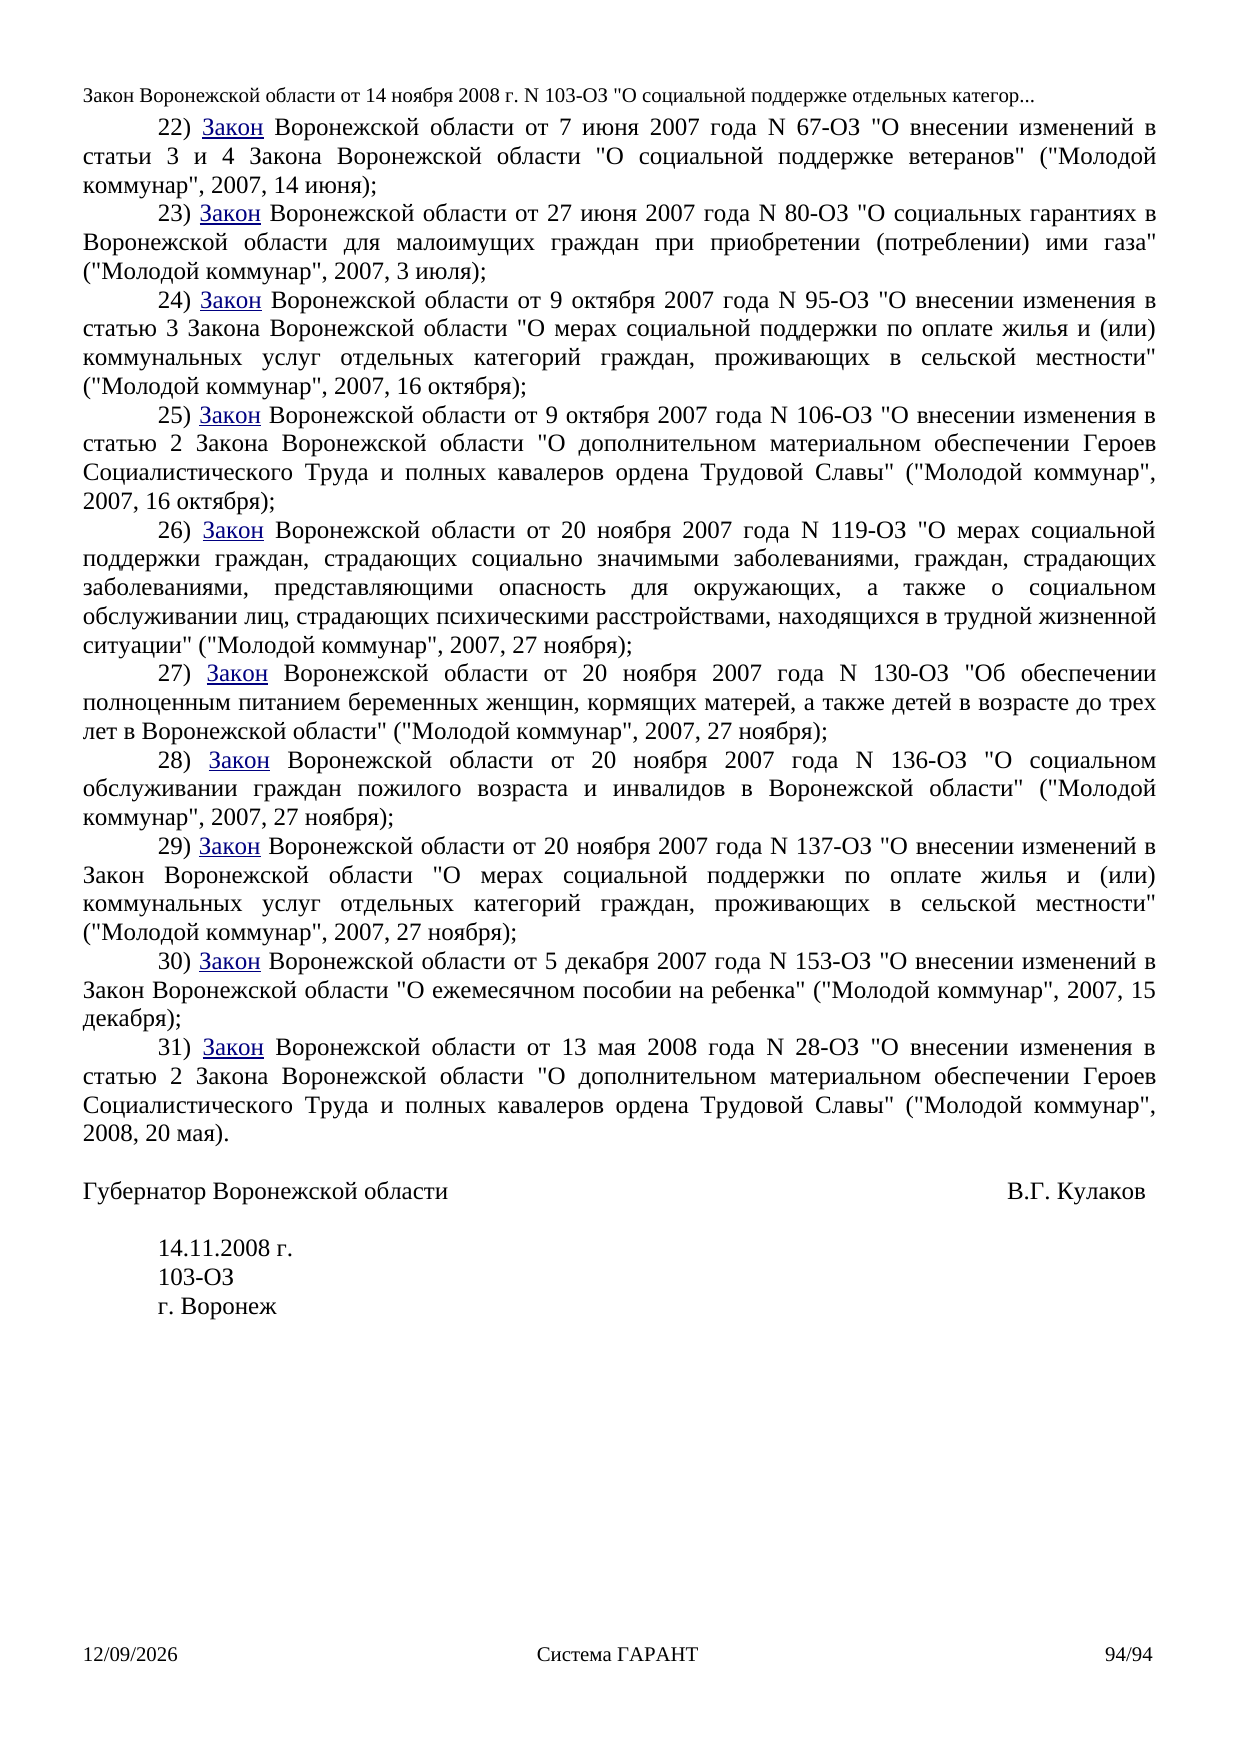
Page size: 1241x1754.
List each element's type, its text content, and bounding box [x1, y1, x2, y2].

text 27) Закон Воронежской области от 20 ноября 2007 года N 130-ОЗ "Об обеспечении полноценным питанием беременных женщин, кормящих матерей, а также детей в возрасте до трех лет в Воронежской области" ("Молодой коммунар", 2007, 27 ноября); [83, 658, 1157, 745]
text 23) Закон Воронежской области от 27 июня 2007 года N 80-ОЗ "О социальных гарантиях в Воронежской области для малоимущих граждан при приобретении (потреблении) ими газа" ("Молодой коммунар", 2007, 3 июля); [83, 198, 1157, 285]
text 28) Закон Воронежской области от 20 ноября 2007 года N 136-ОЗ "О социальном обслуживании граждан пожилого возраста и инвалидов в Воронежской области" ("Молодой коммунар", 2007, 27 ноября); [83, 745, 1157, 831]
text 30) Закон Воронежской области от 5 декабря 2007 года N 153-ОЗ "О внесении изменений в Закон Воронежской области "О ежемесячном пособии на ребенка" ("Молодой коммунар", 2007, 15 декабря); [83, 946, 1157, 1032]
text 14.11.2008 г. [83, 1233, 1157, 1262]
table_header Губернатор Воронежской области [83, 1176, 791, 1205]
text 31) Закон Воронежской области от 13 мая 2008 года N 28-ОЗ "О внесении изменения в статью 2 Закона Воронежской области "О дополнительном материальном обеспечении Героев Социалистического Труда и полных кавалеров ордена Трудовой Славы" ("Молодой коммунар", 2008, 20 мая). [83, 1032, 1157, 1147]
text 22) Закон Воронежской области от 7 июня 2007 года N 67-ОЗ "О внесении изменений в статьи 3 и 4 Закона Воронежской области "О социальной поддержке ветеранов" ("Молодой коммунар", 2007, 14 июня); [83, 112, 1157, 198]
table_header В.Г. Кулаков [791, 1176, 1146, 1205]
text 103-ОЗ [83, 1262, 1157, 1291]
text 24) Закон Воронежской области от 9 октября 2007 года N 95-ОЗ "О внесении изменения в статью 3 Закона Воронежской области "О мерах социальной поддержки по оплате жилья и (или) коммунальных услуг отдельных категорий граждан, проживающих в сельской местности" ("Молодой коммунар", 2007, 16 октября); [83, 285, 1157, 400]
text 25) Закон Воронежской области от 9 октября 2007 года N 106-ОЗ "О внесении изменения в статью 2 Закона Воронежской области "О дополнительном материальном обеспечении Героев Социалистического Труда и полных кавалеров ордена Трудовой Славы" ("Молодой коммунар", 2007, 16 октября); [83, 400, 1157, 515]
text 26) Закон Воронежской области от 20 ноября 2007 года N 119-ОЗ "О мерах социальной поддержки граждан, страдающих социально значимыми заболеваниями, граждан, страдающих заболеваниями, представляющими опасность для окружающих, а также о социальном обслуживании лиц, страдающих психическими расстройствами, находящихся в трудной жизненной ситуации" ("Молодой коммунар", 2007, 27 ноября); [83, 515, 1157, 658]
text 29) Закон Воронежской области от 20 ноября 2007 года N 137-ОЗ "О внесении изменений в Закон Воронежской области "О мерах социальной поддержки по оплате жилья и (или) коммунальных услуг отдельных категорий граждан, проживающих в сельской местности" ("Молодой коммунар", 2007, 27 ноября); [83, 831, 1157, 946]
text г. Воронеж [83, 1291, 1157, 1320]
